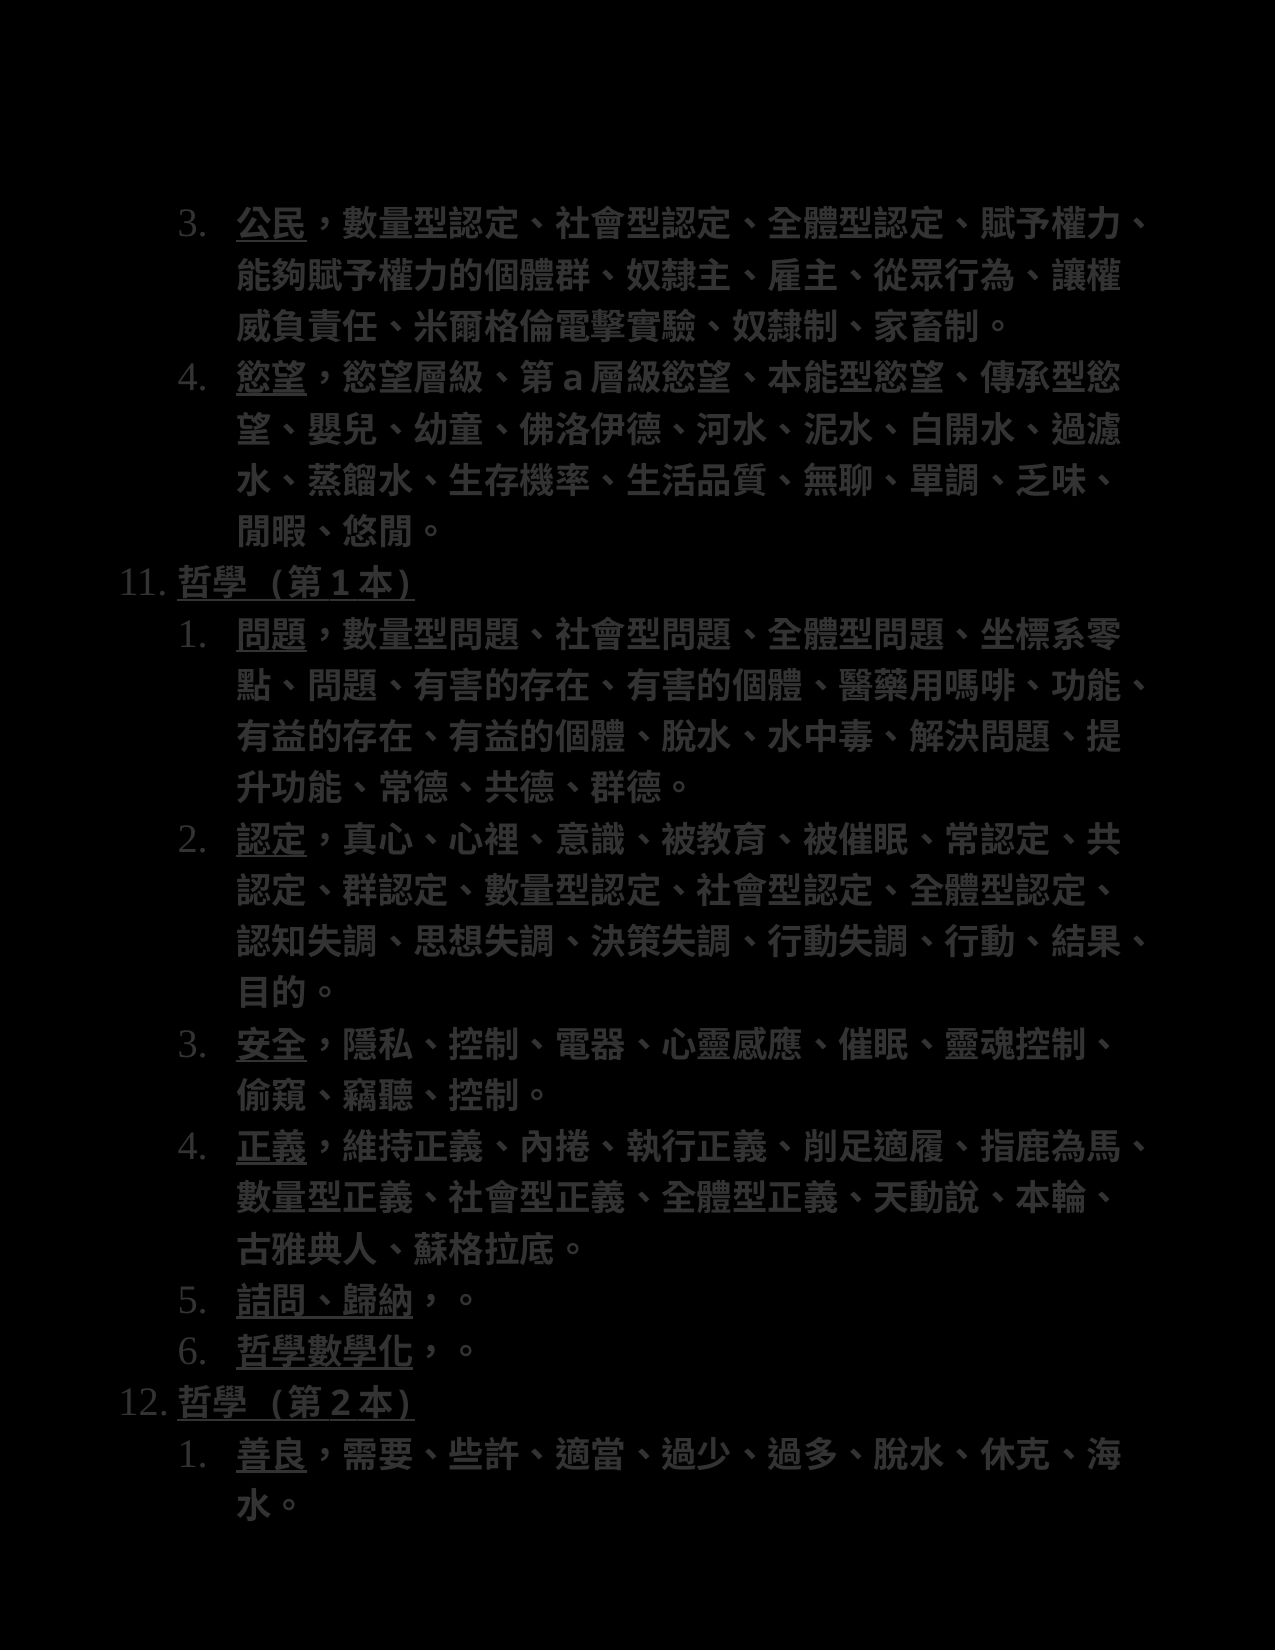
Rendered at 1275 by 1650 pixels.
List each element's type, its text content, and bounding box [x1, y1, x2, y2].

list 慾望，慾望層級、第a層級慾望、本能型慾望、傳承型慾望、嬰兒、幼童、佛洛伊德、河水、泥水、白開水、過濾水、蒸餾水、生存機率、生活品質、無聊、單調、乏味、閒暇、悠閒。 [177, 349, 1157, 555]
list 哲學數學化，。 [177, 1323, 1157, 1375]
list 哲學 (第2本) [118, 1375, 1157, 1426]
list 正義，維持正義、內捲、執行正義、削足適履、指鹿為馬、數量型正義、社會型正義、全體型正義、天動說、本輪、古雅典人、蘇格拉底。 [177, 1118, 1157, 1272]
list 問題，數量型問題、社會型問題、全體型問題、坐標系零點、問題、有害的存在、有害的個體、醫藥用嗎啡、功能、有益的存在、有益的個體、脫水、水中毒、解決問題、提升功能、常德、共德、群德。 [177, 606, 1157, 811]
list 公民，數量型認定、社會型認定、全體型認定、賦予權力、能夠賦予權力的個體群、奴隸主、雇主、從眾行為、讓權威負責任、米爾格倫電擊實驗、奴隸制、家畜制。 [177, 196, 1157, 349]
list 善良，需要、些許、適當、過少、過多、脫水、休克、海水。 [177, 1426, 1157, 1529]
list 安全，隱私、控制、電器、心靈感應、催眠、靈魂控制、偷窺、竊聽、控制。 [177, 1016, 1157, 1118]
list 哲學 (第1本) [118, 555, 1157, 606]
list 認定，真心、心裡、意識、被教育、被催眠、常認定、共認定、群認定、數量型認定、社會型認定、全體型認定、認知失調、思想失調、決策失調、行動失調、行動、結果、目的。 [177, 811, 1157, 1016]
list 詰問、歸納，。 [177, 1272, 1157, 1323]
